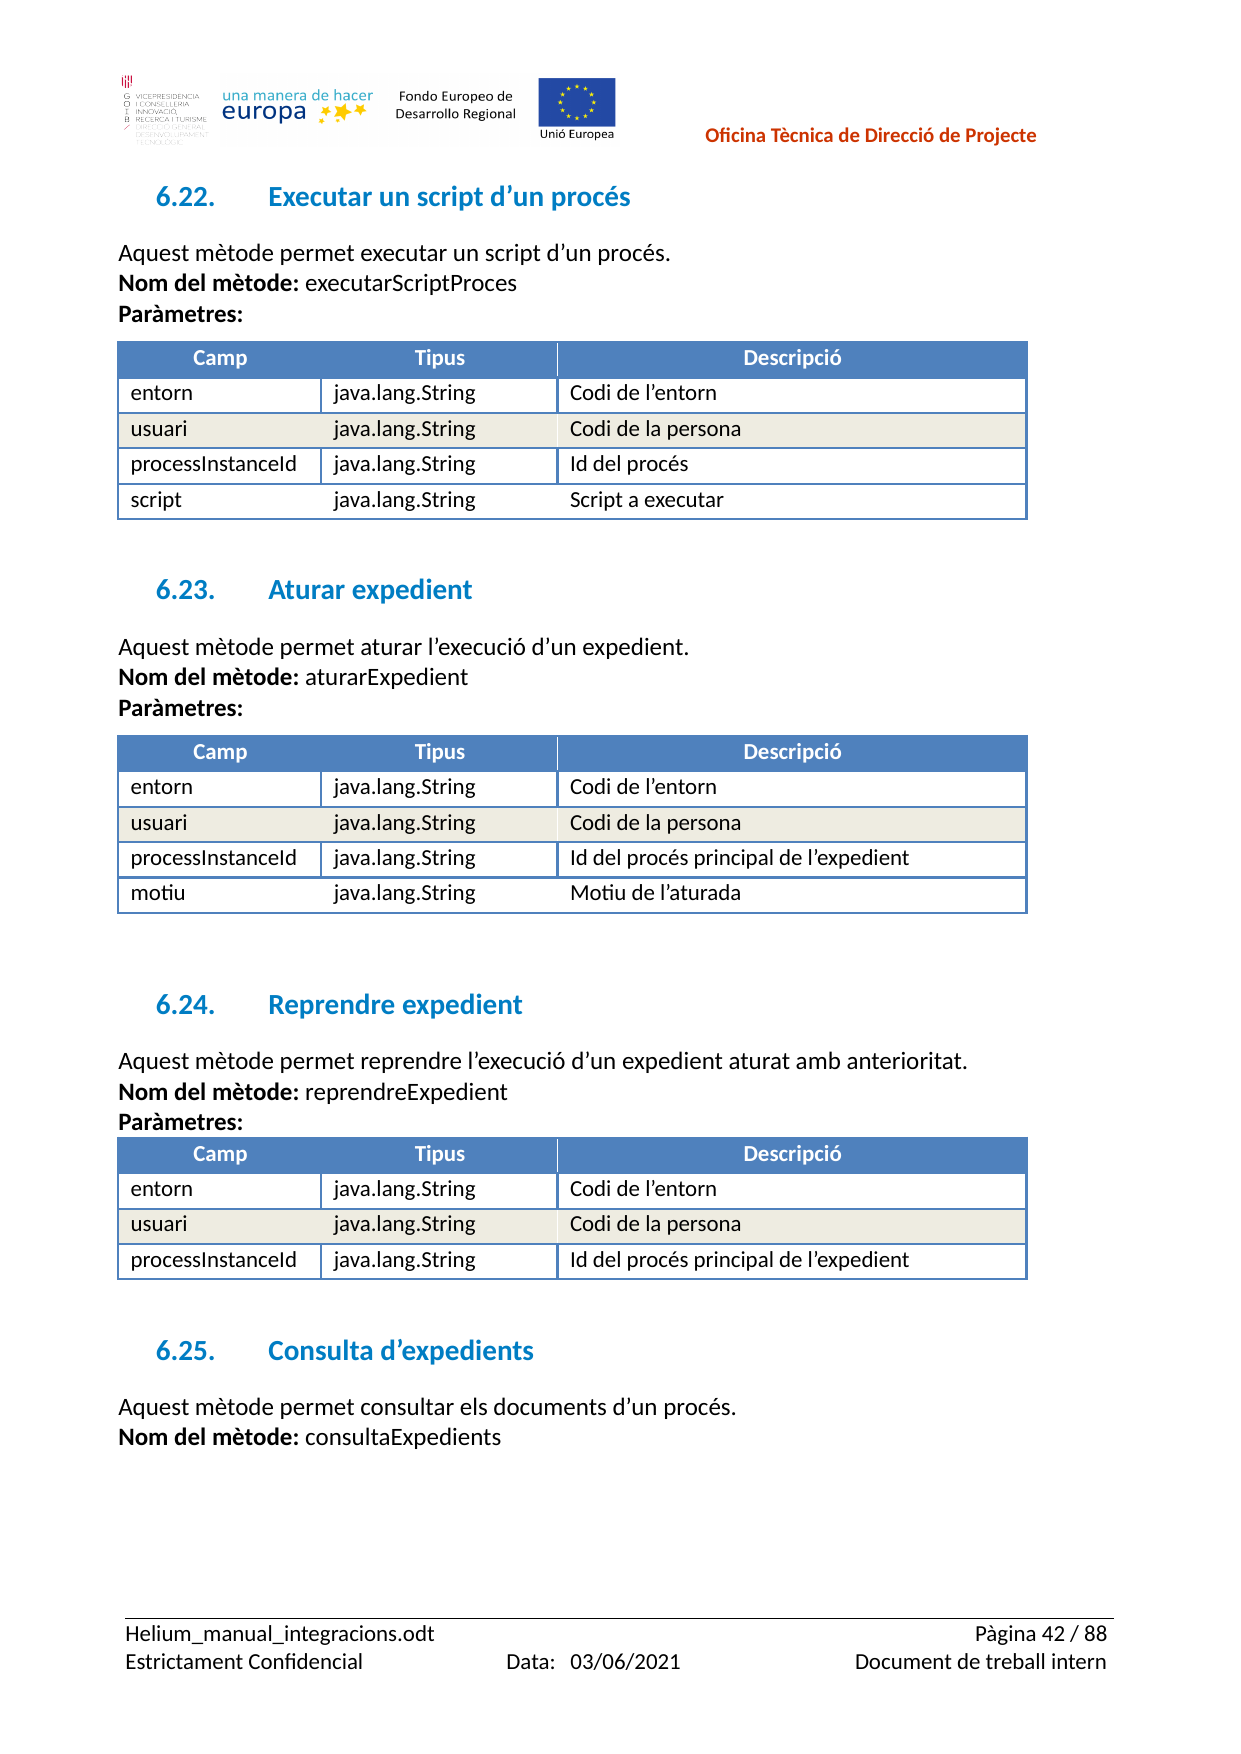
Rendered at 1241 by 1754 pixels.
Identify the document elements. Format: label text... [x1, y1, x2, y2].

text Nom del mètode: reprendreExpedient Paràmetres: [118, 1076, 1122, 1137]
table_cell java.lang.String [322, 1174, 556, 1207]
table_header Tipus [321, 1139, 557, 1172]
table_cell java.lang.String [322, 379, 556, 412]
table_cell Codi de la persona [558, 414, 1025, 447]
table_cell processInstanceId [119, 1245, 320, 1278]
table_cell processInstanceId [119, 449, 320, 483]
table_cell java.lang.String [321, 1210, 557, 1243]
table_cell java.lang.String [321, 879, 557, 912]
table_header Descripció [558, 737, 1025, 770]
table_cell Id del procés [559, 449, 1025, 483]
table_cell java.lang.String [321, 414, 557, 447]
table_header Tipus [321, 737, 557, 770]
table_cell motiu [119, 879, 321, 912]
subtitle Consulta d’expedients [156, 1332, 1122, 1367]
table_cell java.lang.String [322, 449, 556, 483]
text Aquest mètode permet aturar l’execució d’un expedient. [118, 631, 1122, 661]
table_cell Id del procés principal de l’expedient [559, 843, 1025, 876]
table_cell Id del procés principal de l’expedient [559, 1245, 1025, 1278]
table_cell Motiu de l’aturada [558, 879, 1025, 912]
table_cell Script a executar [558, 485, 1025, 518]
table_cell processInstanceId [119, 843, 320, 876]
table_header Descripció [558, 343, 1025, 376]
table_cell script [119, 485, 321, 518]
table_header Camp [119, 1139, 321, 1172]
table_header Tipus [321, 343, 557, 376]
text Nom del mètode: consultaExpedients [118, 1421, 1122, 1482]
picture [118, 73, 213, 147]
table_cell java.lang.String [322, 772, 556, 806]
subtitle Aturar expedient [156, 571, 1122, 607]
table_cell java.lang.String [321, 808, 557, 841]
table_cell entorn [119, 1174, 320, 1207]
table_header Camp [119, 343, 321, 376]
table_header Camp [119, 737, 321, 770]
table_cell entorn [119, 379, 320, 412]
table_cell usuari [119, 808, 321, 841]
text Aquest mètode permet consultar els documents d’un procés. [118, 1391, 1122, 1421]
table_cell usuari [119, 414, 321, 447]
table_cell Codi de la persona [558, 808, 1025, 841]
picture [219, 73, 621, 147]
table_cell java.lang.String [322, 1245, 556, 1278]
table_header Descripció [558, 1139, 1025, 1172]
table_cell java.lang.String [321, 485, 557, 518]
table_cell Codi de la persona [558, 1210, 1025, 1243]
table_cell Codi de l’entorn [559, 1174, 1025, 1207]
text Aquest mètode permet reprendre l’execució d’un expedient aturat amb anterioritat. [118, 1045, 1122, 1076]
text Aquest mètode permet executar un script d’un procés. [118, 237, 1122, 267]
subtitle Executar un script d’un procés [156, 178, 1122, 213]
table_cell Codi de l’entorn [559, 379, 1025, 412]
text Nom del mètode: aturarExpedient Paràmetres: [118, 661, 1122, 722]
table_cell Codi de l’entorn [559, 772, 1025, 806]
table_cell entorn [119, 772, 320, 806]
table_cell usuari [119, 1210, 321, 1243]
text Nom del mètode: executarScriptProces Paràmetres: [118, 267, 1122, 328]
subtitle Reprendre expedient [156, 986, 1122, 1021]
table_cell java.lang.String [322, 843, 556, 876]
